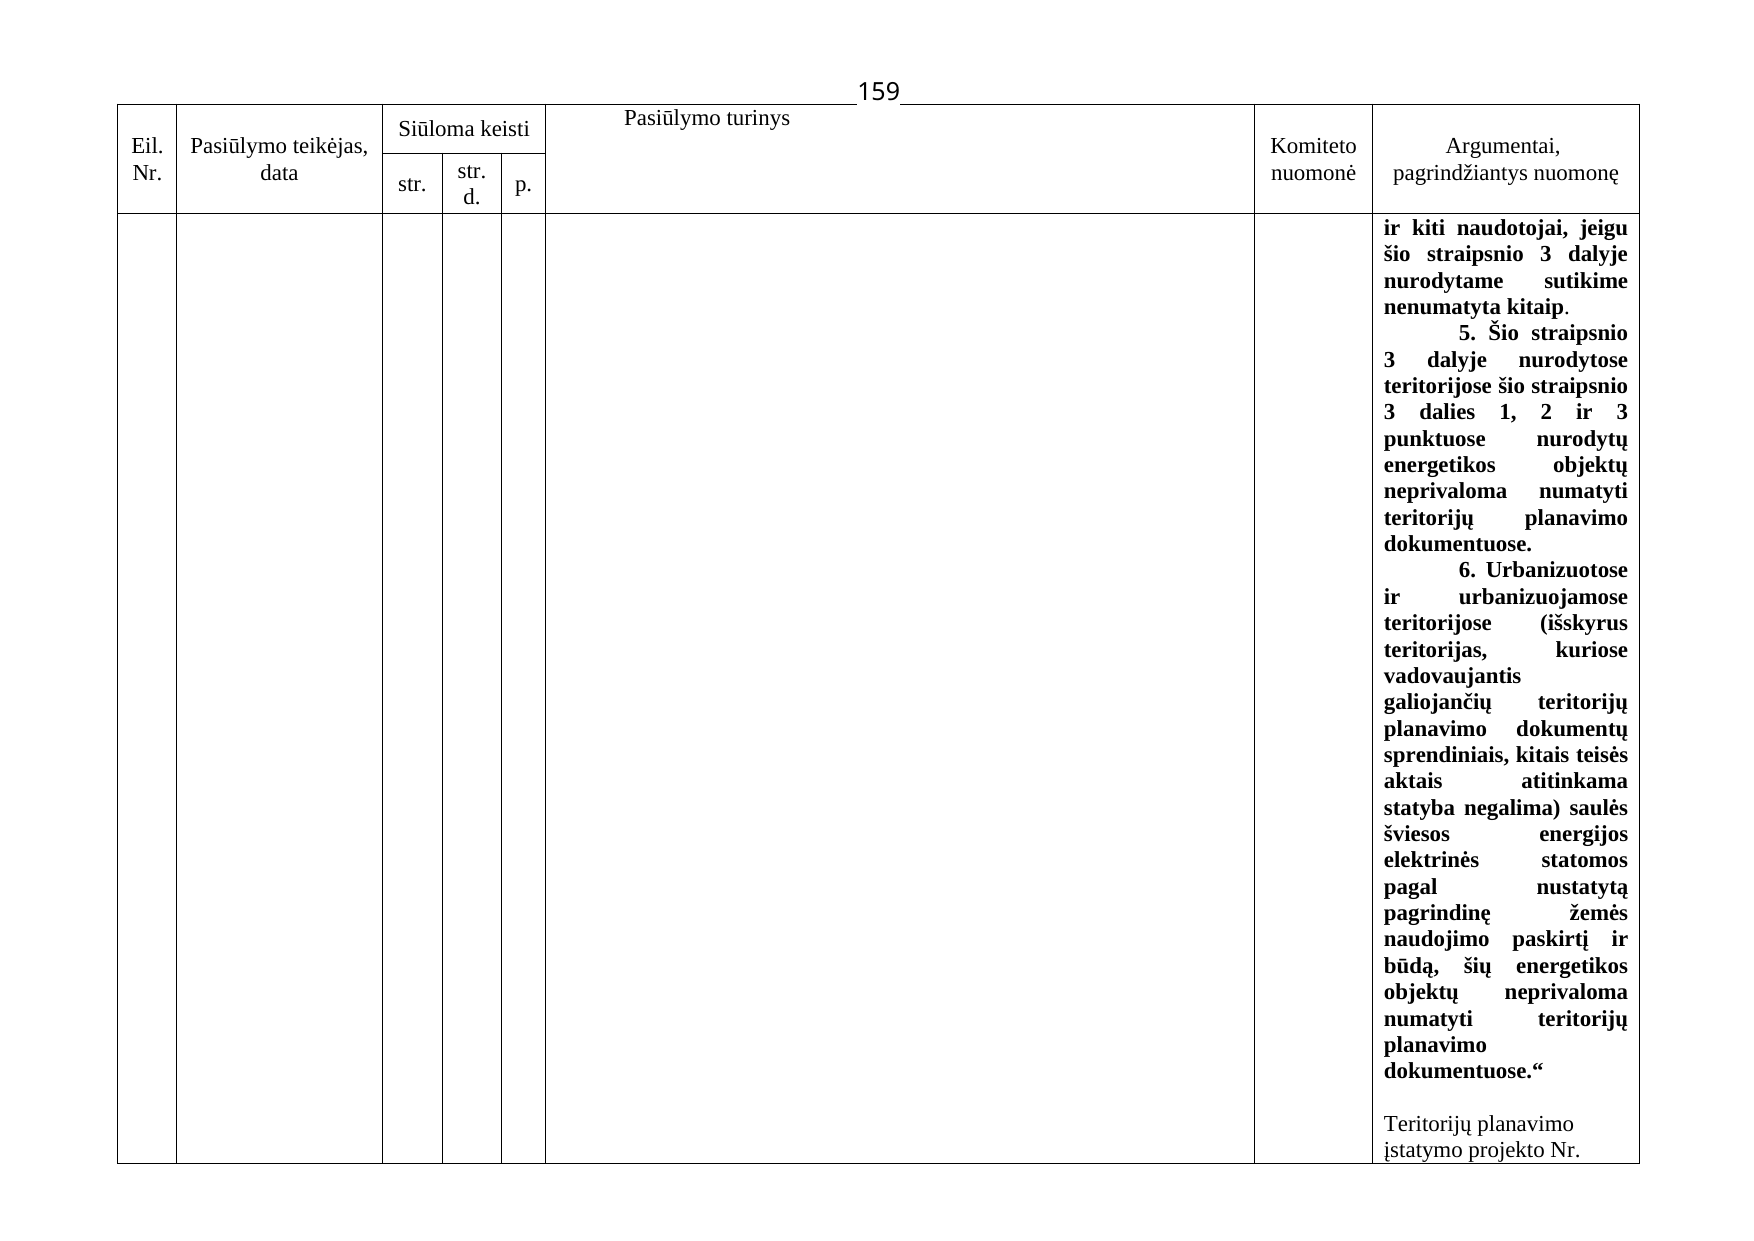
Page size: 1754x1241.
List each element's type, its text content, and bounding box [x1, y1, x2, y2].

table_header Pasiūlymo teikėjas, data [177, 105, 382, 213]
table_cell [443, 214, 501, 1163]
table_header Argumentai, pagrindžiantys nuomonę [1373, 105, 1639, 213]
table_header Siūloma keisti [383, 105, 545, 153]
table_cell ir kiti naudotojai, jeigu šio straipsnio 3 dalyje nurodytame sutikime nenumatyta kitaip. 5. Šio straipsnio 3 dalyje nurodytose teritorijose šio straipsnio 3 dalies 1, 2 ir 3 punktuose nurodytų energetikos objektų neprivaloma numatyti teritorijų planavimo dokumentuose. 6. Urbanizuotose ir urbanizuojamose teritorijose (išskyrus teritorijas, kuriose vadovaujantis galiojančių teritorijų planavimo dokumentų sprendiniais, kitais teisės aktais atitinkama statyba negalima) saulės šviesos energijos elektrinės statomos pagal nustatytą pagrindinę žemės naudojimo paskirtį ir būdą, šių energetikos objektų neprivaloma numatyti teritorijų planavimo dokumentuose.“ Teritorijų planavimo įstatymo projekto Nr. [1373, 214, 1639, 1163]
table_header Eil. Nr. [118, 105, 176, 213]
table_cell str. [383, 154, 442, 213]
table_cell [383, 214, 442, 1163]
table_cell [502, 214, 545, 1163]
table_cell [1255, 214, 1372, 1163]
table_cell [118, 214, 176, 1163]
table_header Pasiūlymo turinys [546, 105, 1254, 213]
table_cell str. d. [443, 154, 501, 213]
table_cell [177, 214, 382, 1163]
table_cell [546, 214, 1254, 1163]
table_cell p. [502, 154, 545, 213]
table_header Komiteto nuomonė [1255, 105, 1372, 213]
